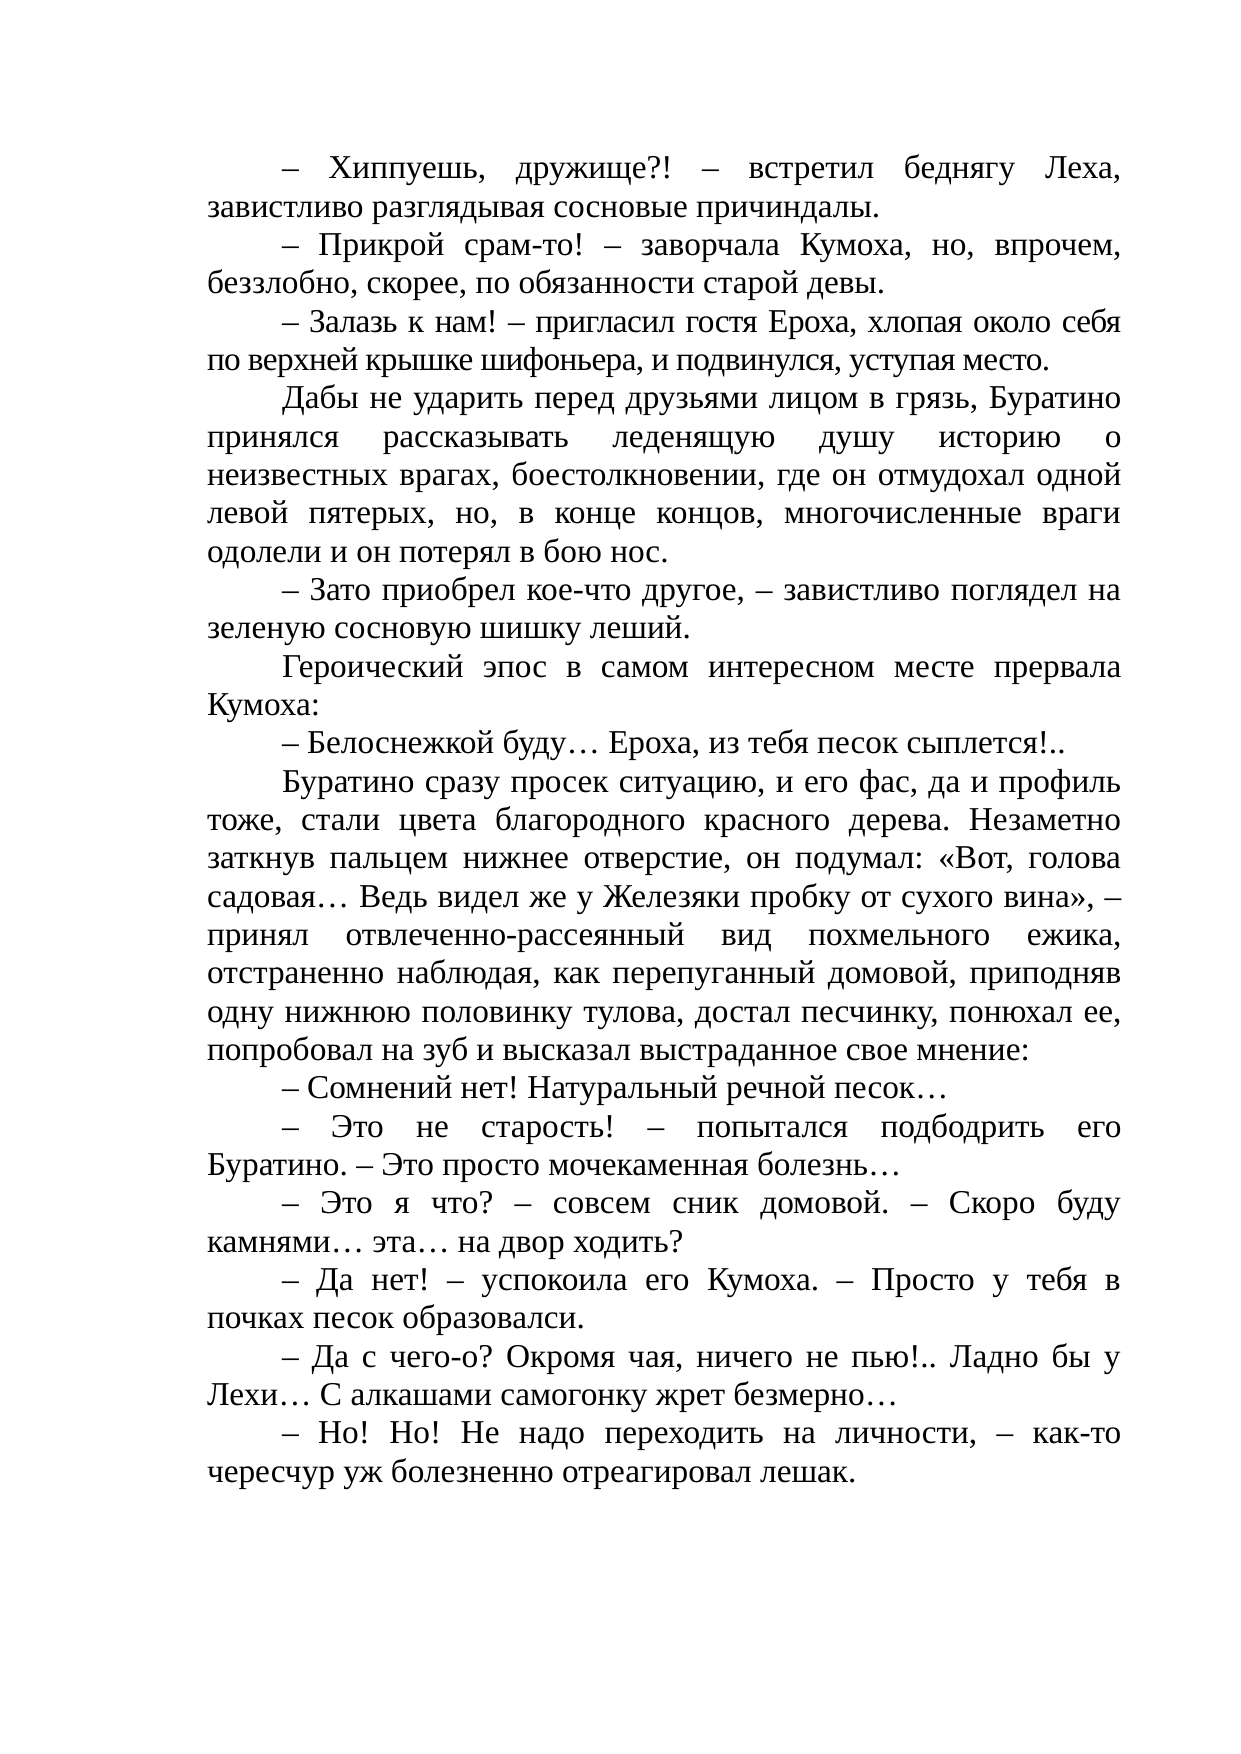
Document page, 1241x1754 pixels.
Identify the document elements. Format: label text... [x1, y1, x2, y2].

subtitle – Залазь к нам! – пригласил гостя Ероха, хлопая около себя по верхней крышке шифоньера, и подвинулся, уступая место. [207, 301, 1122, 378]
subtitle – Зато приобрел кое-что другое, – завистливо поглядел на зеленую сосновую шишку леший. [207, 569, 1122, 646]
subtitle – Белоснежкой буду… Ероха, из тебя песок сыплется!.. [207, 723, 1122, 761]
subtitle – Да с чего-о? Окромя чая, ничего не пью!.. Ладно бы у Лехи… С алкашами самогонку жрет безмерно… [207, 1336, 1122, 1413]
subtitle – Сомнений нет! Натуральный речной песок… [207, 1068, 1122, 1106]
subtitle – Прикрой срам-то! – заворчала Кумоха, но, впрочем, беззлобно, скорее, по обязанности старой девы. [207, 224, 1122, 301]
subtitle – Хиппуешь, дружище?! – встретил беднягу Леха, завистливо разглядывая сосновые причиндалы. [207, 148, 1122, 224]
subtitle Буратино сразу просек ситуацию, и его фас, да и профиль тоже, стали цвета благородного красного дерева. Незаметно заткнув пальцем нижнее отверстие, он подумал: «Вот, голова садовая… Ведь видел же у Железяки пробку от сухого вина», – принял отвлеченно-рассеянный вид похмельного ежика, отстраненно наблюдая, как перепуганный домовой, приподняв одну нижнюю половинку тулова, достал песчинку, понюхал ее, попробовал на зуб и высказал выстраданное свое мнение: [207, 761, 1122, 1068]
subtitle – Это я что? – совсем сник домовой. – Скоро буду камнями… эта… на двор ходить? [207, 1183, 1122, 1259]
subtitle Дабы не ударить перед друзьями лицом в грязь, Буратино принялся рассказывать леденящую душу историю о неизвестных врагах, боестолкновении, где он отмудохал одной левой пятерых, но, в конце концов, многочисленные враги одолели и он потерял в бою нос. [207, 378, 1122, 569]
subtitle – Это не старость! – попытался подбодрить его Буратино. – Это просто мочекаменная болезнь… [207, 1106, 1122, 1183]
subtitle – Да нет! – успокоила его Кумоха. – Просто у тебя в почках песок образовалси. [207, 1259, 1122, 1336]
subtitle – Но! Но! Не надо переходить на личности, – как-то чересчур уж болезненно отреагировал лешак. [207, 1413, 1122, 1489]
subtitle Героический эпос в самом интересном месте прервала Кумоха: [207, 646, 1122, 723]
